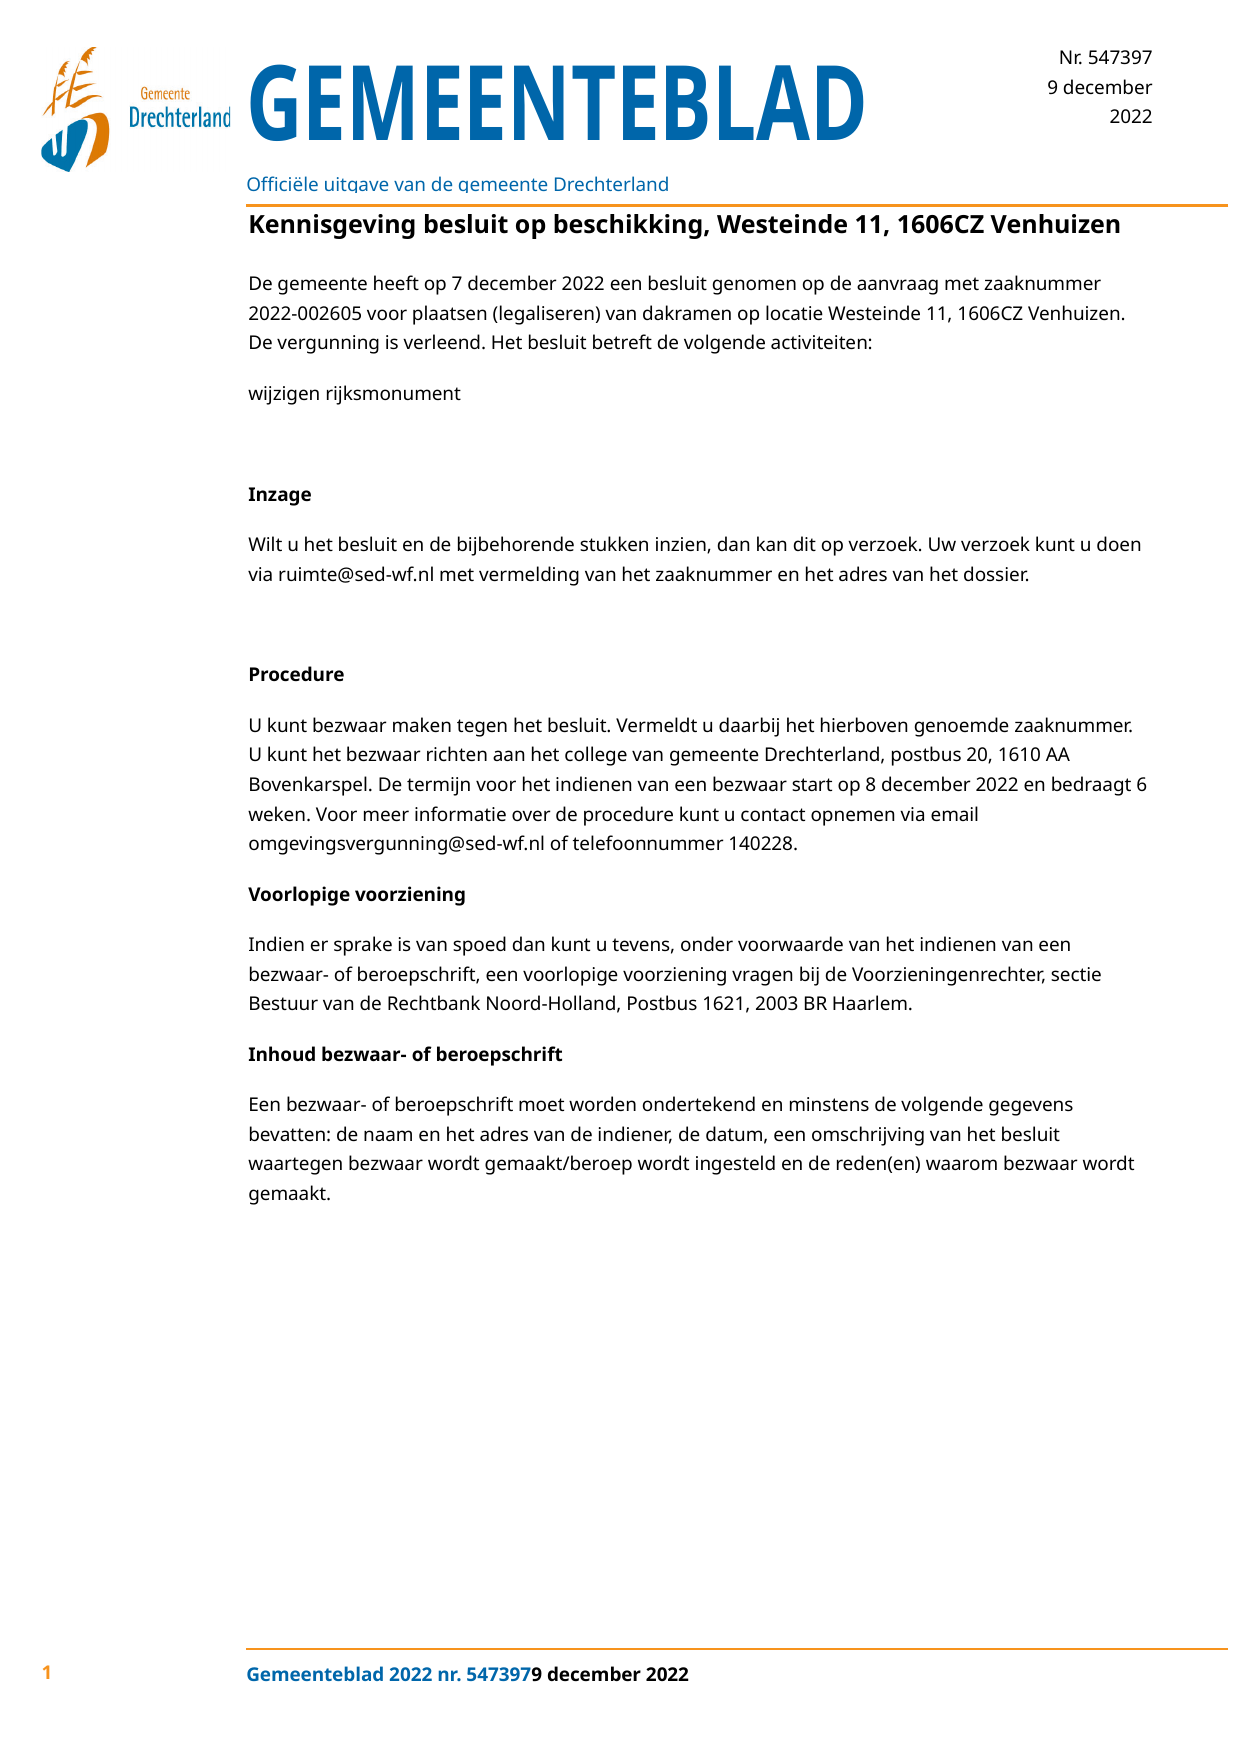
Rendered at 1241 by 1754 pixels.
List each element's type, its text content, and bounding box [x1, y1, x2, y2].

text U kunt bezwaar maken tegen het besluit. Vermeldt u daarbij het hierboven genoemde zaaknummer. U kunt het bezwaar richten aan het college van gemeente Drechterland, postbus 20, 1610 AA Bovenkarspel. De termijn voor het indienen van een bezwaar start op 8 december 2022 en bedraagt 6 weken. Voor meer informatie over de procedure kunt u contact opnemen via email omgevingsvergunning@sed-wf.nl of telefoonnummer 140228. [248, 712, 1152, 856]
text wijzigen rijksmonument [248, 380, 1152, 406]
text Voorlopige voorziening [248, 881, 1152, 906]
text Wilt u het besluit en de bijbehorende stukken inzien, dan kan dit op verzoek. Uw verzoek kunt u doen via ruimte@sed-wf.nl met vermelding van het zaaknummer en het adres van het dossier. [248, 531, 1152, 586]
picture [226, 115, 231, 124]
text Inzage [248, 481, 1152, 506]
text Indien er sprake is van spoed dan kunt u tevens, onder voorwaarde van het indienen van een bezwaar- of beroepschrift, een voorlopige voorziening vragen bij de Voorzieningenrechter, sectie Bestuur van de Rechtbank Noord-Holland, Postbus 1621, 2003 BR Haarlem. [248, 931, 1152, 1016]
text De gemeente heeft op 7 december 2022 een besluit genomen op de aanvraag met zaaknummer 2022-002605 voor plaatsen (legaliseren) van dakramen op locatie Westeinde 11, 1606CZ Venhuizen. De vergunning is verleend. Het besluit betreft de volgende activiteiten: [248, 270, 1152, 355]
picture [41, 47, 231, 172]
text Procedure [248, 662, 1152, 687]
text Inhoud bezwaar- of beroepschrift [248, 1041, 1152, 1066]
picture [41, 158, 64, 172]
text Een bezwaar- of beroepschrift moet worden ondertekend en minstens de volgende gegevens bevatten: de naam en het adres van de indiener, de datum, een omschrijving van het besluit waartegen bezwaar wordt gemaakt/beroep wordt ingesteld en de reden(en) waarom bezwaar wordt gemaakt. [248, 1091, 1152, 1206]
text Kennisgeving besluit op beschikking, Westeinde 11, 1606CZ Venhuizen [248, 207, 1152, 241]
